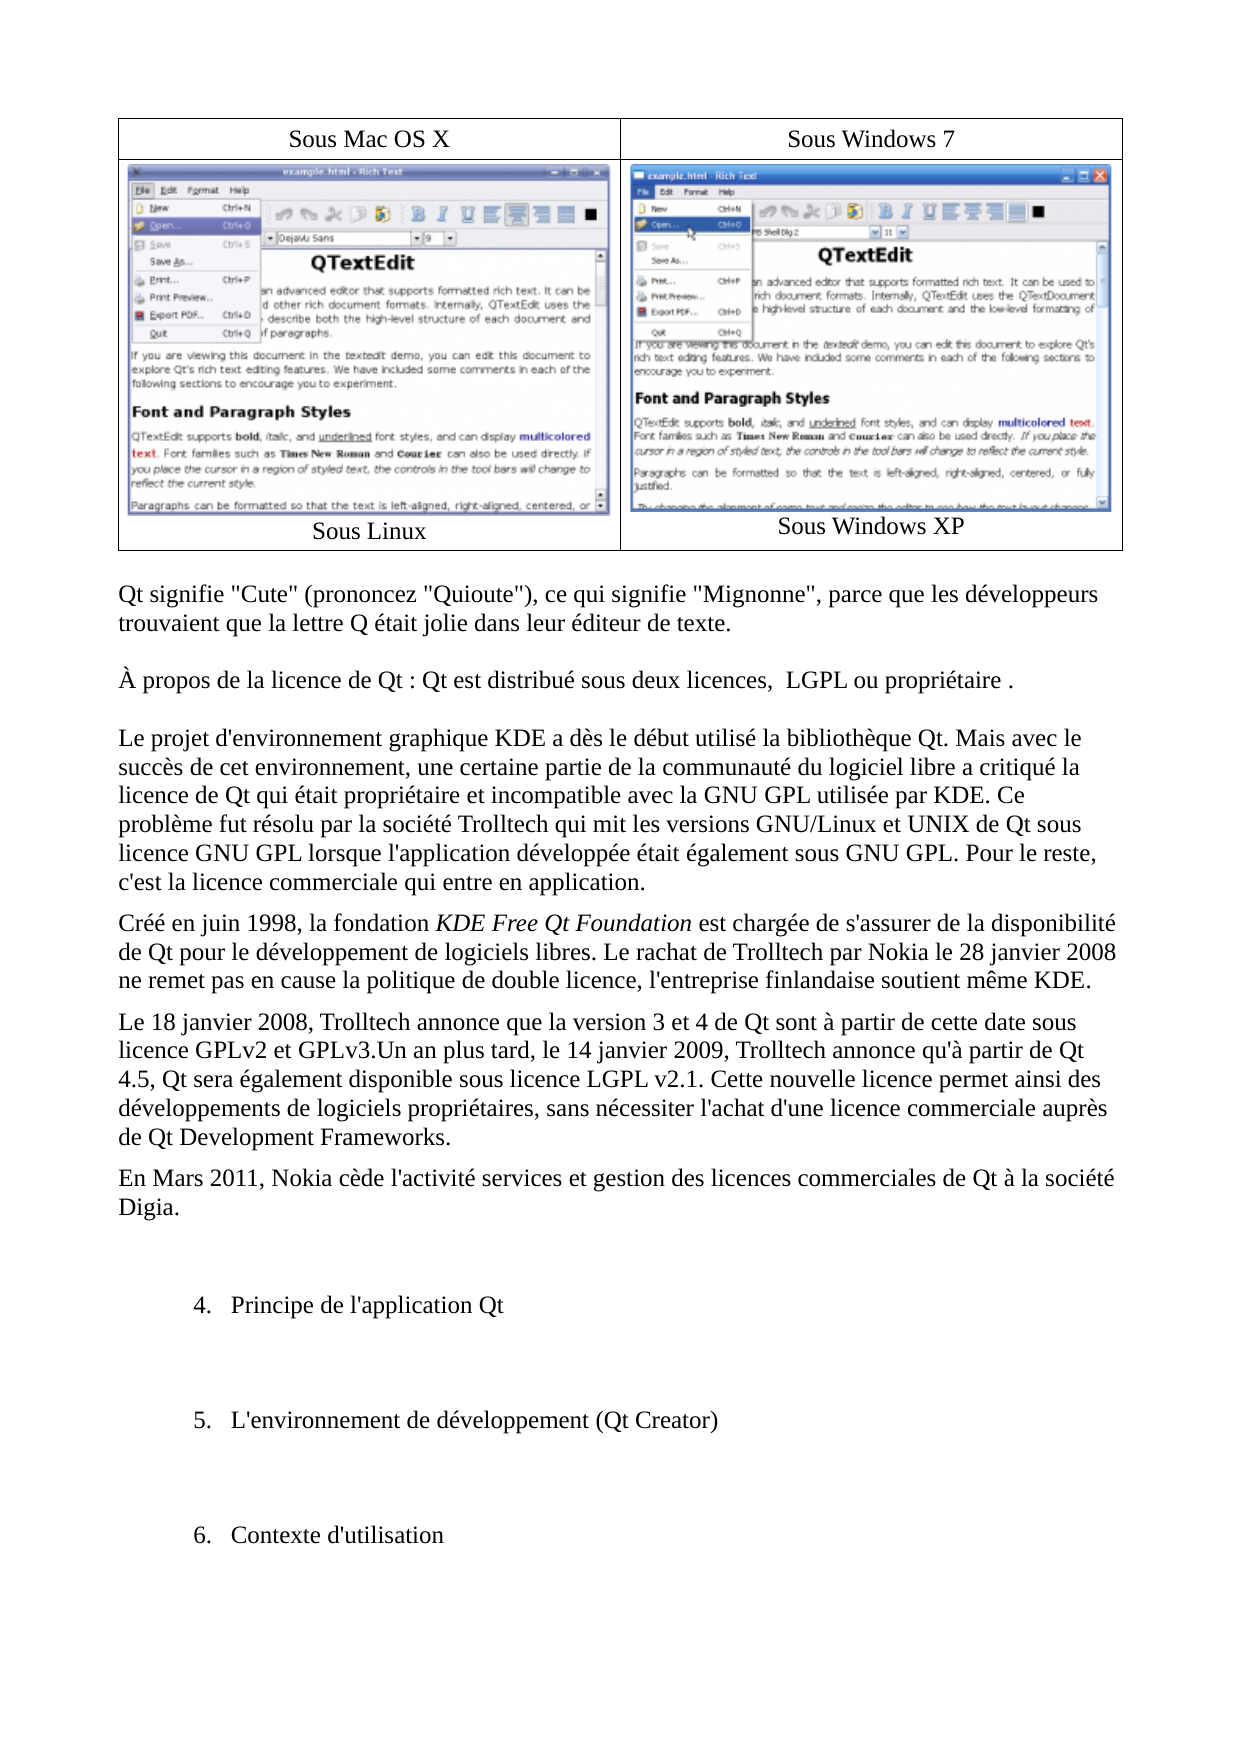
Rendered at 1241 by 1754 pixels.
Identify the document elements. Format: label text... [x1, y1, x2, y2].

text À propos de la licence de Qt : Qt est distribué sous deux licences, LGPL ou propriétaire . [118, 665, 1122, 694]
list Principe de l'application Qt [193, 1290, 1122, 1319]
text En Mars 2011, Nokia cède l'activité services et gestion des licences commerciales de Qt à la société Digia. [118, 1163, 1122, 1220]
list L'environnement de développement (Qt Creator) [193, 1405, 1122, 1434]
text Créé en juin 1998, la fondation KDE Free Qt Foundation est chargée de s'assurer de la disponibilité de Qt pour le développement de logiciels libres. Le rachat de Trolltech par Nokia le 28 janvier 2008 ne remet pas en cause la politique de double licence, l'entreprise finlandaise soutient même KDE. [118, 908, 1122, 994]
table_cell Sous Windows XP [621, 160, 1122, 550]
picture [127, 164, 611, 516]
text Qt signifie "Cute" (prononcez "Quioute"), ce qui signifie "Mignonne", parce que les développeurs trouvaient que la lettre Q était jolie dans leur éditeur de texte. [118, 579, 1122, 637]
text Le 18 janvier 2008, Trolltech annonce que la version 3 et 4 de Qt sont à partir de cette date sous licence GPLv2 et GPLv3.Un an plus tard, le 14 janvier 2009, Trolltech annonce qu'à partir de Qt 4.5, Qt sera également disponible sous licence LGPL v2.1. Cette nouvelle licence permet ainsi des développements de logiciels propriétaires, sans nécessiter l'achat d'une licence commerciale auprès de Qt Development Frameworks. [118, 1007, 1122, 1150]
list Contexte d'utilisation [193, 1520, 1122, 1549]
table_cell Sous Linux [119, 160, 620, 550]
picture [630, 164, 1112, 512]
table_header Sous Mac OS X [119, 119, 620, 158]
table_header Sous Windows 7 [621, 119, 1122, 158]
text Le projet d'environnement graphique KDE a dès le début utilisé la bibliothèque Qt. Mais avec le succès de cet environnement, une certaine partie de la communauté du logiciel libre a critiqué la licence de Qt qui était propriétaire et incompatible avec la GNU GPL utilisée par KDE. Ce problème fut résolu par la société Trolltech qui mit les versions GNU/Linux et UNIX de Qt sous licence GNU GPL lorsque l'application développée était également sous GNU GPL. Pour le reste, c'est la licence commerciale qui entre en application. [118, 723, 1122, 895]
